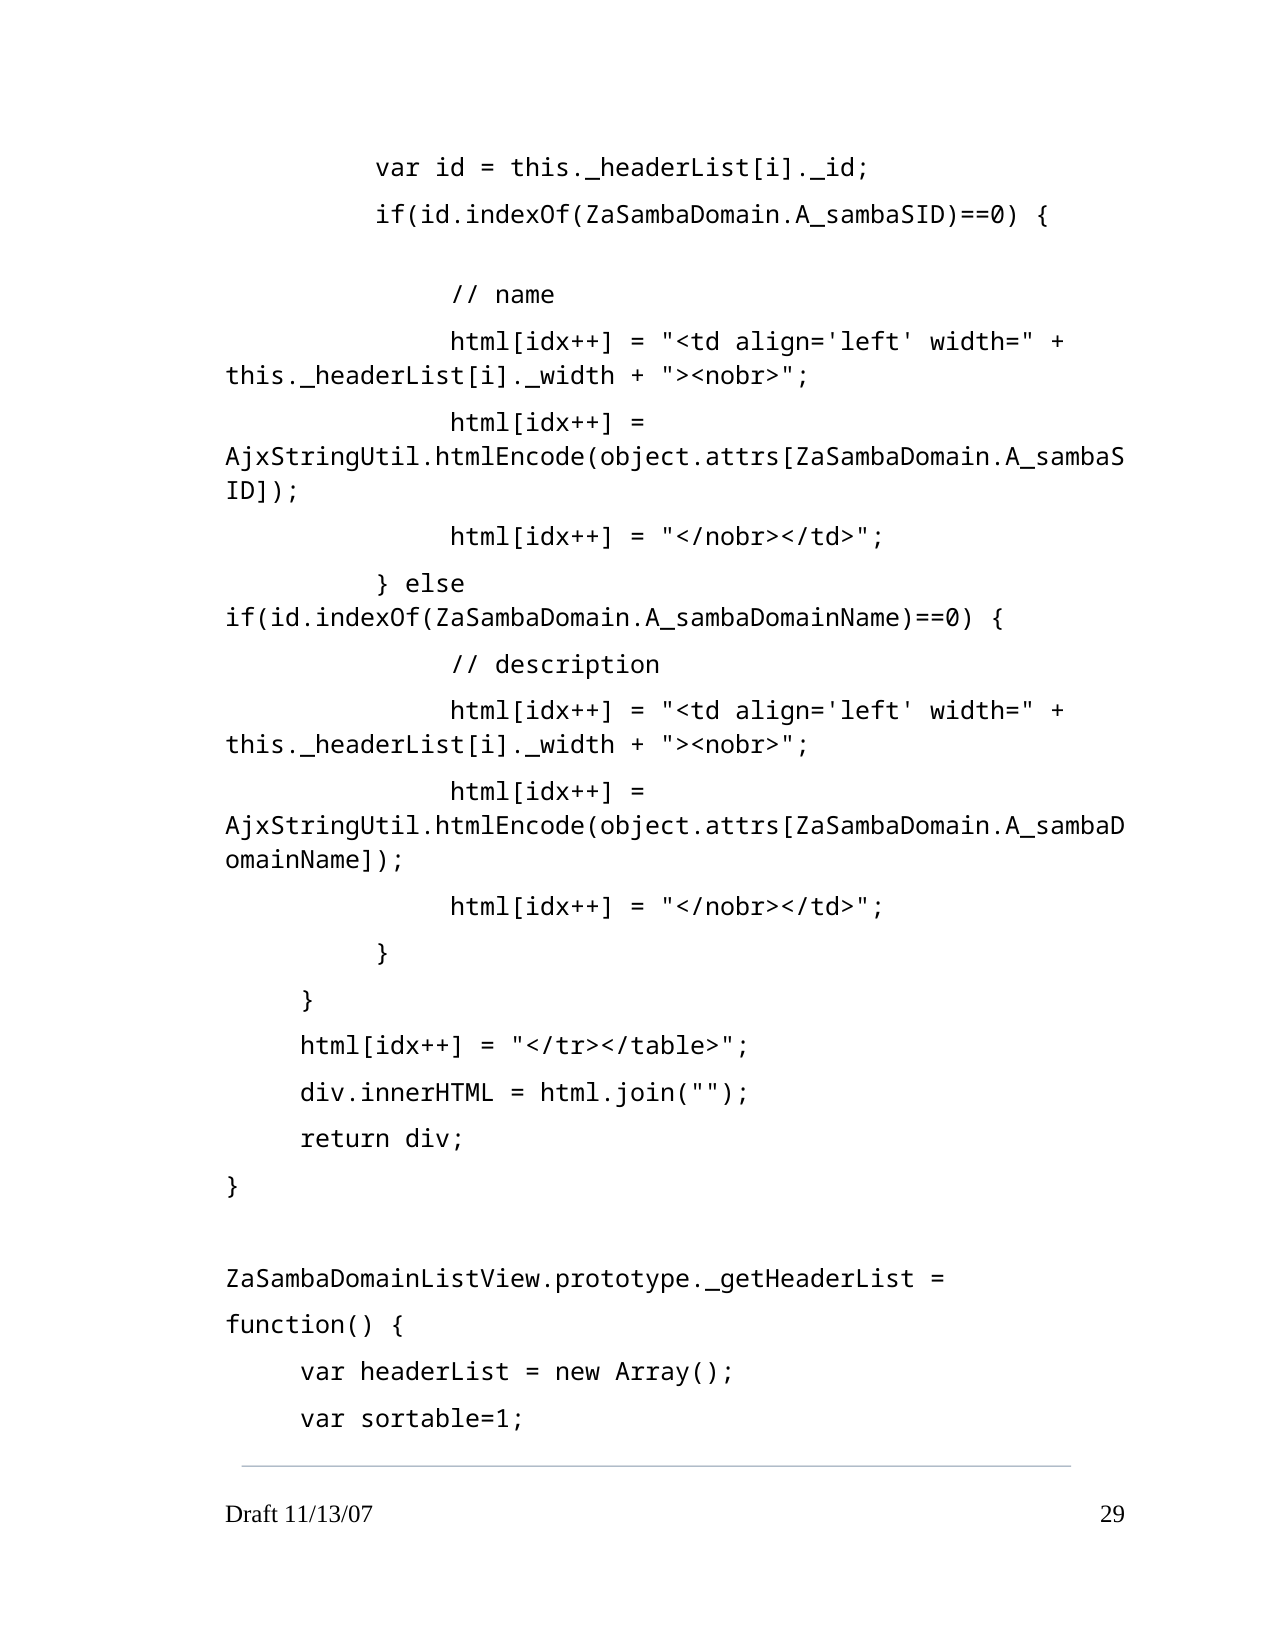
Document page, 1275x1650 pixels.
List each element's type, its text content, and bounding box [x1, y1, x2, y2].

text var headerList = new Array(); [225, 1354, 1125, 1388]
text var id = this._headerList[i]._id; [225, 150, 1125, 184]
text div.innerHTML = html.join(""); [225, 1074, 1125, 1108]
text function() { [225, 1307, 1125, 1341]
text html[idx++] = "</nobr></td>"; [225, 519, 1125, 553]
text } [225, 935, 1125, 969]
text html[idx++] = "</nobr></td>"; [225, 888, 1125, 922]
text // name [225, 277, 1125, 311]
text var sortable=1; [225, 1400, 1125, 1434]
text return div; [225, 1121, 1125, 1155]
text } [225, 981, 1125, 1015]
text html[idx++] = AjxStringUtil.htmlEncode(object.attrs[ZaSambaDomain.A_sambaSID]); [225, 404, 1125, 507]
text if(id.indexOf(ZaSambaDomain.A_sambaSID)==0) { [225, 197, 1125, 265]
text ZaSambaDomainListView.prototype._getHeaderList = [225, 1261, 1125, 1295]
text } else if(id.indexOf(ZaSambaDomain.A_sambaDomainName)==0) { [225, 566, 1125, 634]
text // description [225, 646, 1125, 680]
text } [225, 1167, 1125, 1202]
text html[idx++] = AjxStringUtil.htmlEncode(object.attrs[ZaSambaDomain.A_sambaDomainName]); [225, 773, 1125, 876]
text html[idx++] = "<td align='left' width=" + this._headerList[i]._width + "><nobr>"; [225, 324, 1125, 392]
text html[idx++] = "</tr></table>"; [225, 1028, 1125, 1062]
text html[idx++] = "<td align='left' width=" + this._headerList[i]._width + "><nobr>"; [225, 693, 1125, 761]
